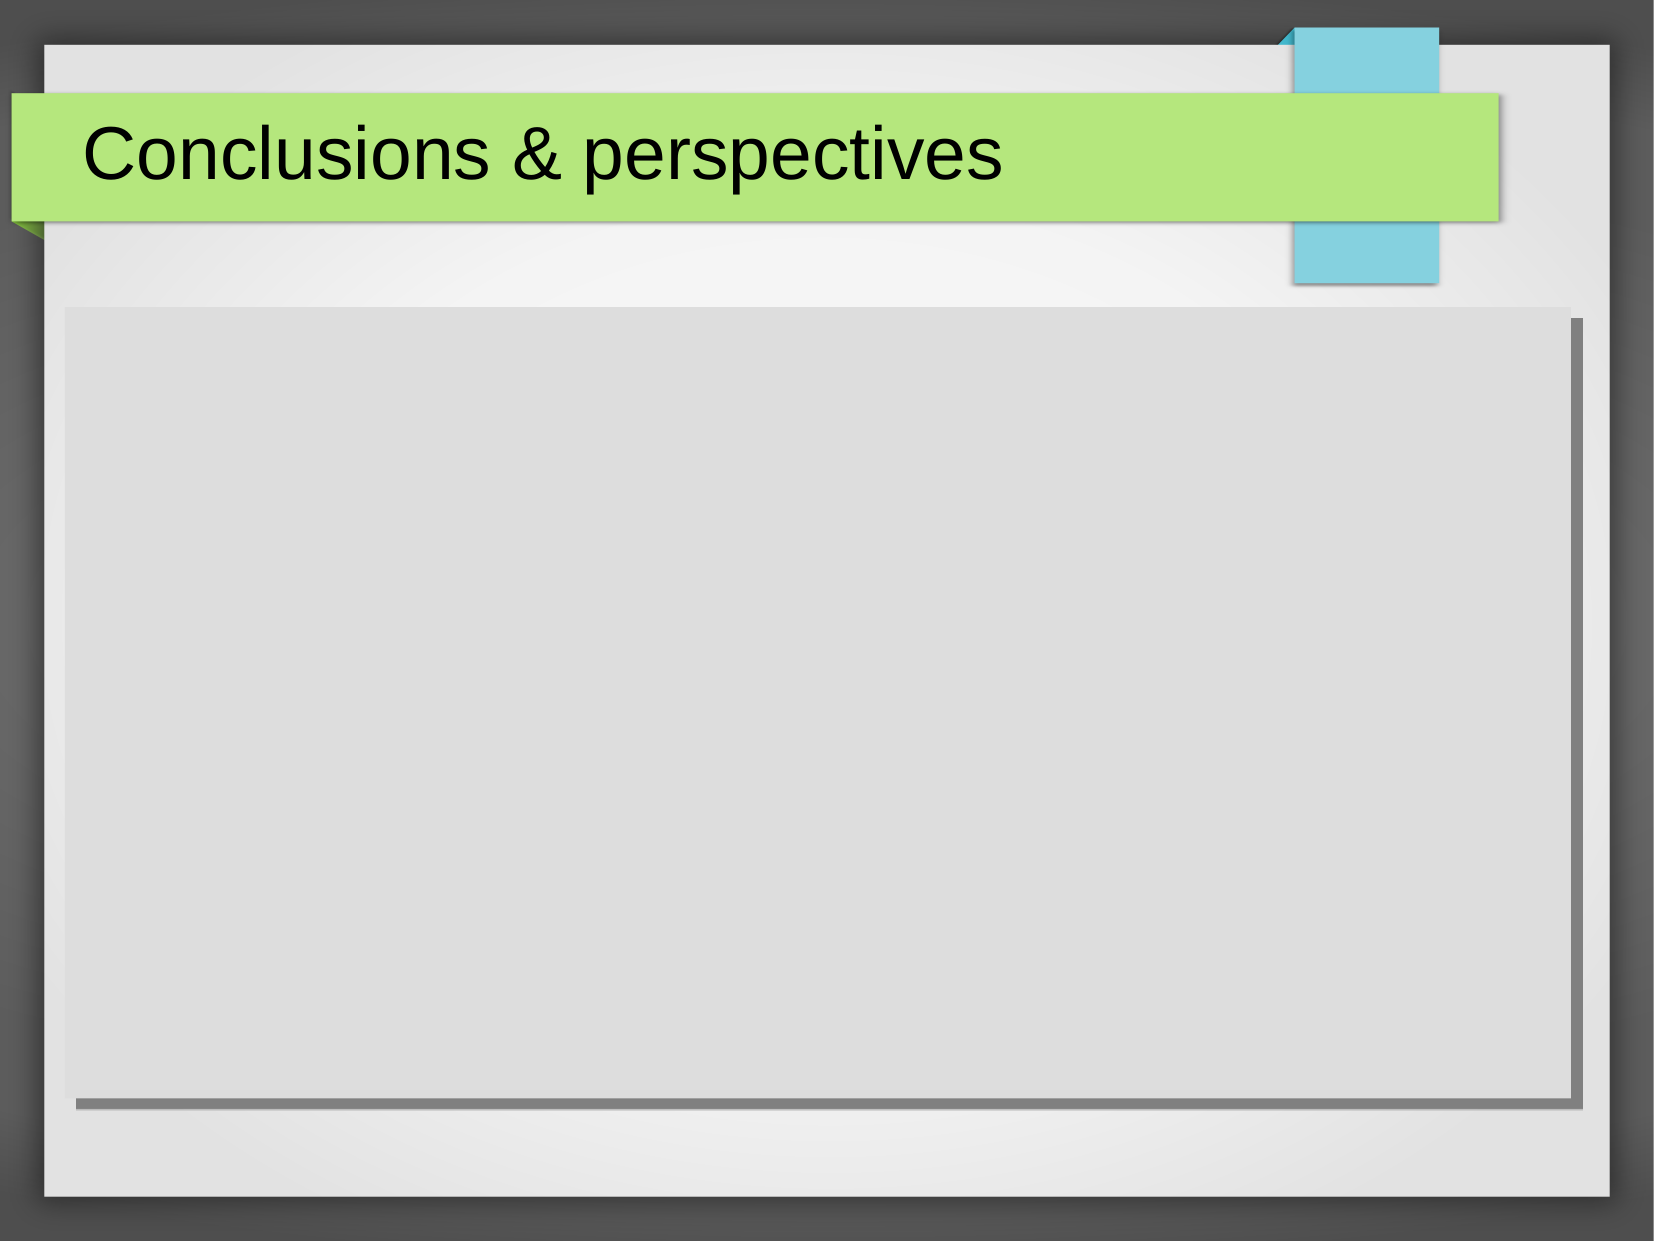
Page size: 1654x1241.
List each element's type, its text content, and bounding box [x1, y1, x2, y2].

picture [0, 0, 1654, 1241]
title Conclusions & perspectives [82, 94, 1264, 213]
text_box [64, 307, 1571, 1099]
